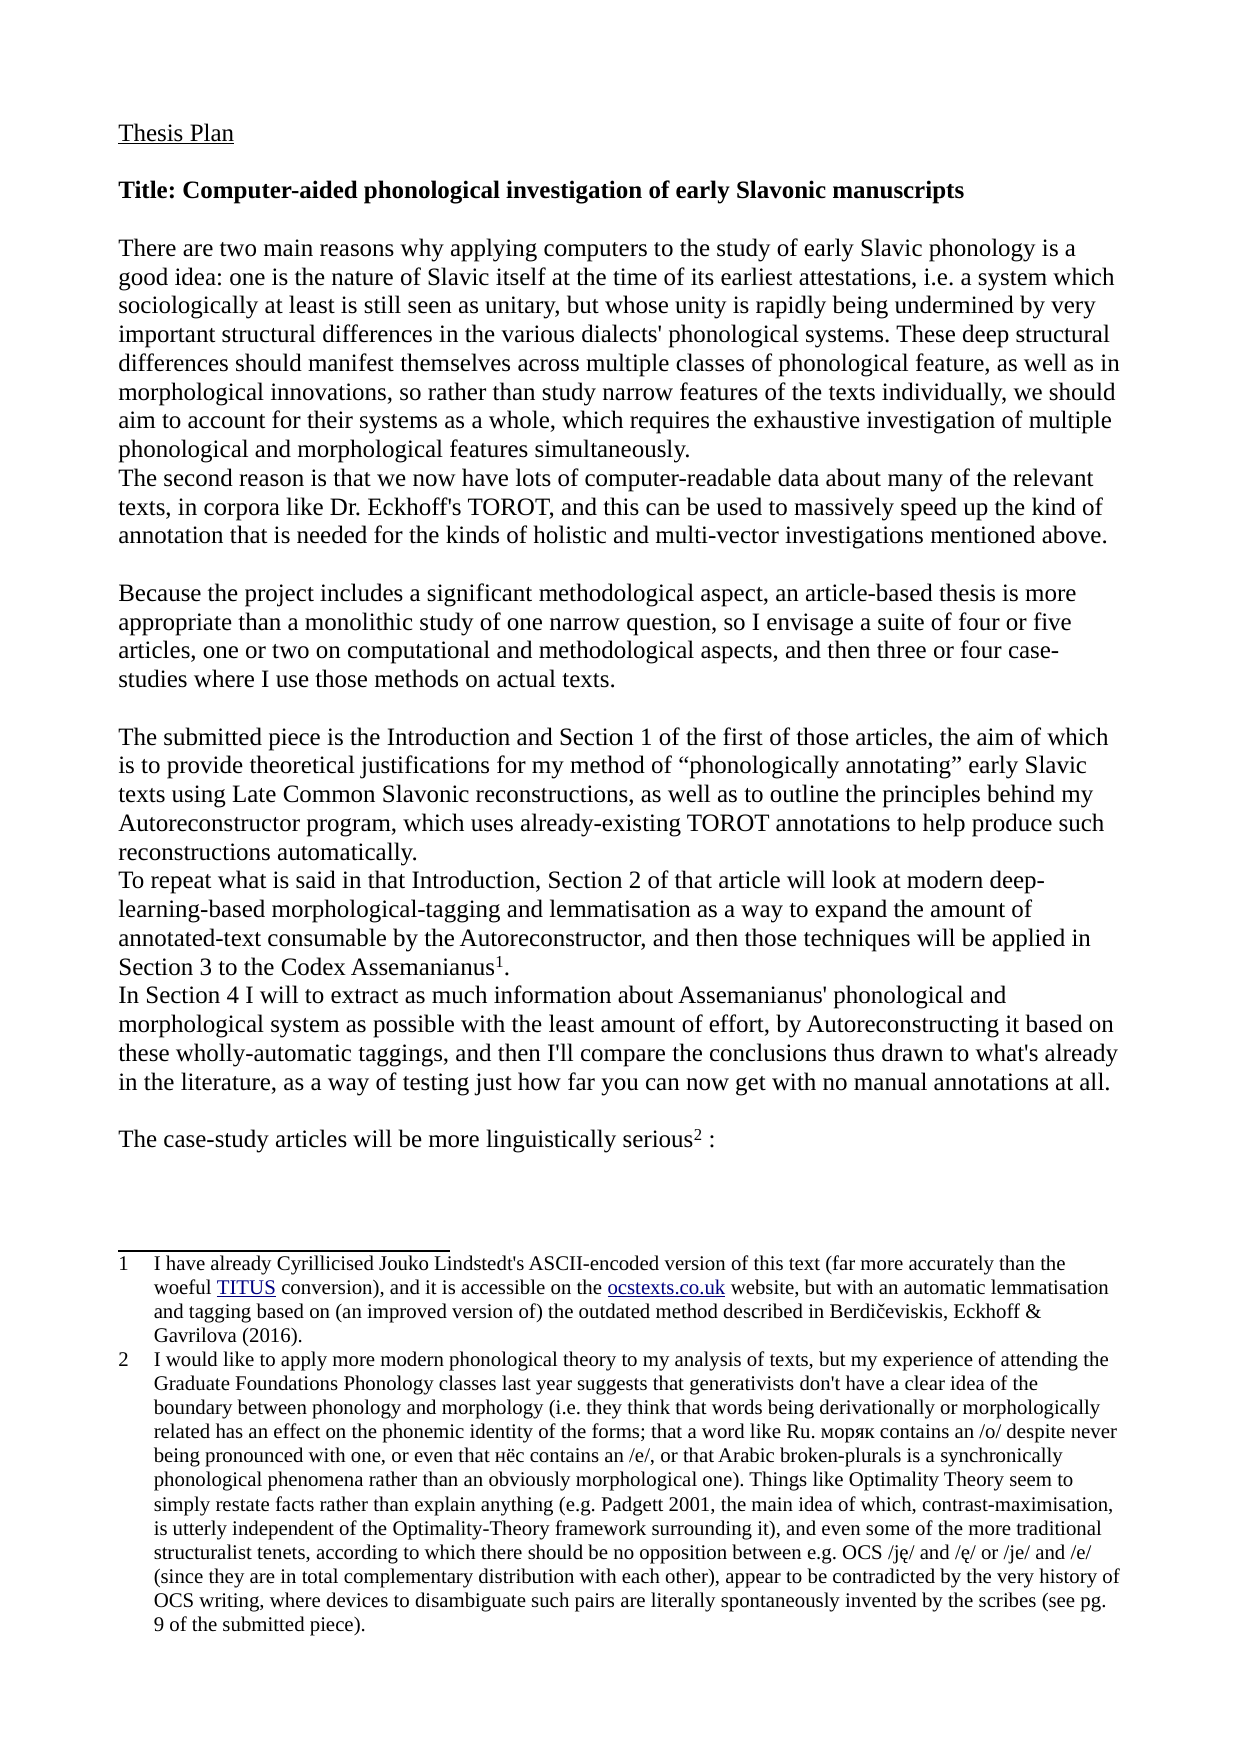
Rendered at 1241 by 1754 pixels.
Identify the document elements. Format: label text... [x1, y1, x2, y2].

text The second reason is that we now have lots of computer-readable data about many of the relevant texts, in corpora like Dr. Eckhoff's TOROT, and this can be used to massively speed up the kind of annotation that is needed for the kinds of holistic and multi-vector investigations mentioned above. [118, 463, 1122, 549]
text There are two main reasons why applying computers to the study of early Slavic phonology is a good idea: one is the nature of Slavic itself at the time of its earliest attestations, i.e. a system which sociologically at least is still seen as unitary, but whose unity is rapidly being undermined by very important structural differences in the various dialects' phonological systems. These deep structural differences should manifest themselves across multiple classes of phonological feature, as well as in morphological innovations, so rather than study narrow features of the texts individually, we should aim to account for their systems as a whole, which requires the exhaustive investigation of multiple phonological and morphological features simultaneously. [118, 233, 1122, 463]
text The submitted piece is the Introduction and Section 1 of the first of those articles, the aim of which is to provide theoretical justifications for my method of “phonologically annotating” early Slavic texts using Late Common Slavonic reconstructions, as well as to outline the principles behind my Autoreconstructor program, which uses already-existing TOROT annotations to help produce such reconstructions automatically. [118, 722, 1122, 866]
text Title: Computer-aided phonological investigation of early Slavonic manuscripts [118, 176, 1122, 204]
text I have already Cyrillicised Jouko Lindstedt's ASCII-encoded version of this text (far more accurately than the woeful TITUS conversion), and it is accessible on the ocstexts.co.uk website, but with an automatic lemmatisation and tagging based on (an improved version of) the outdated method described in Berdičeviskis, Eckhoff & Gavrilova (2016). [118, 1251, 1122, 1347]
text Because the project includes a significant methodological aspect, an article-based thesis is more appropriate than a monolithic study of one narrow question, so I envisage a suite of four or five articles, one or two on computational and methodological aspects, and then three or four case-studies where I use those methods on actual texts. [118, 578, 1122, 693]
text Thesis Plan [118, 118, 1122, 147]
text To repeat what is said in that Introduction, Section 2 of that article will look at modern deep-learning-based morphological-tagging and lemmatisation as a way to expand the amount of annotated-text consumable by the Autoreconstructor, and then those techniques will be applied in Section 3 to the Codex Assemanianus. [118, 866, 1122, 981]
text I would like to apply more modern phonological theory to my analysis of texts, but my experience of attending the Graduate Foundations Phonology classes last year suggests that generativists don't have a clear idea of the boundary between phonology and morphology (i.e. they think that words being derivationally or morphologically related has an effect on the phonemic identity of the forms; that a word like Ru. моряк contains an /o/ despite never being pronounced with one, or even that нёс contains an /e/, or that Arabic broken-plurals is a synchronically phonological phenomena rather than an obviously morphological one). Things like Optimality Theory seem to simply restate facts rather than explain anything (e.g. Padgett 2001, the main idea of which, contrast-maximisation, is utterly independent of the Optimality-Theory framework surrounding it), and even some of the more traditional structuralist tenets, according to which there should be no opposition between e.g. OCS /ję/ and /ę/ or /je/ and /e/ (since they are in total complementary distribution with each other), appear to be contradicted by the very history of OCS writing, where devices to disambiguate such pairs are literally spontaneously invented by the scribes (see pg. 9 of the submitted piece). [118, 1347, 1122, 1636]
text In Section 4 I will to extract as much information about Assemanianus' phonological and morphological system as possible with the least amount of effort, by Autoreconstructing it based on these wholly-automatic taggings, and then I'll compare the conclusions thus drawn to what's already in the literature, as a way of testing just how far you can now get with no manual annotations at all. [118, 981, 1122, 1096]
text The case-study articles will be more linguistically serious : [118, 1124, 1122, 1153]
